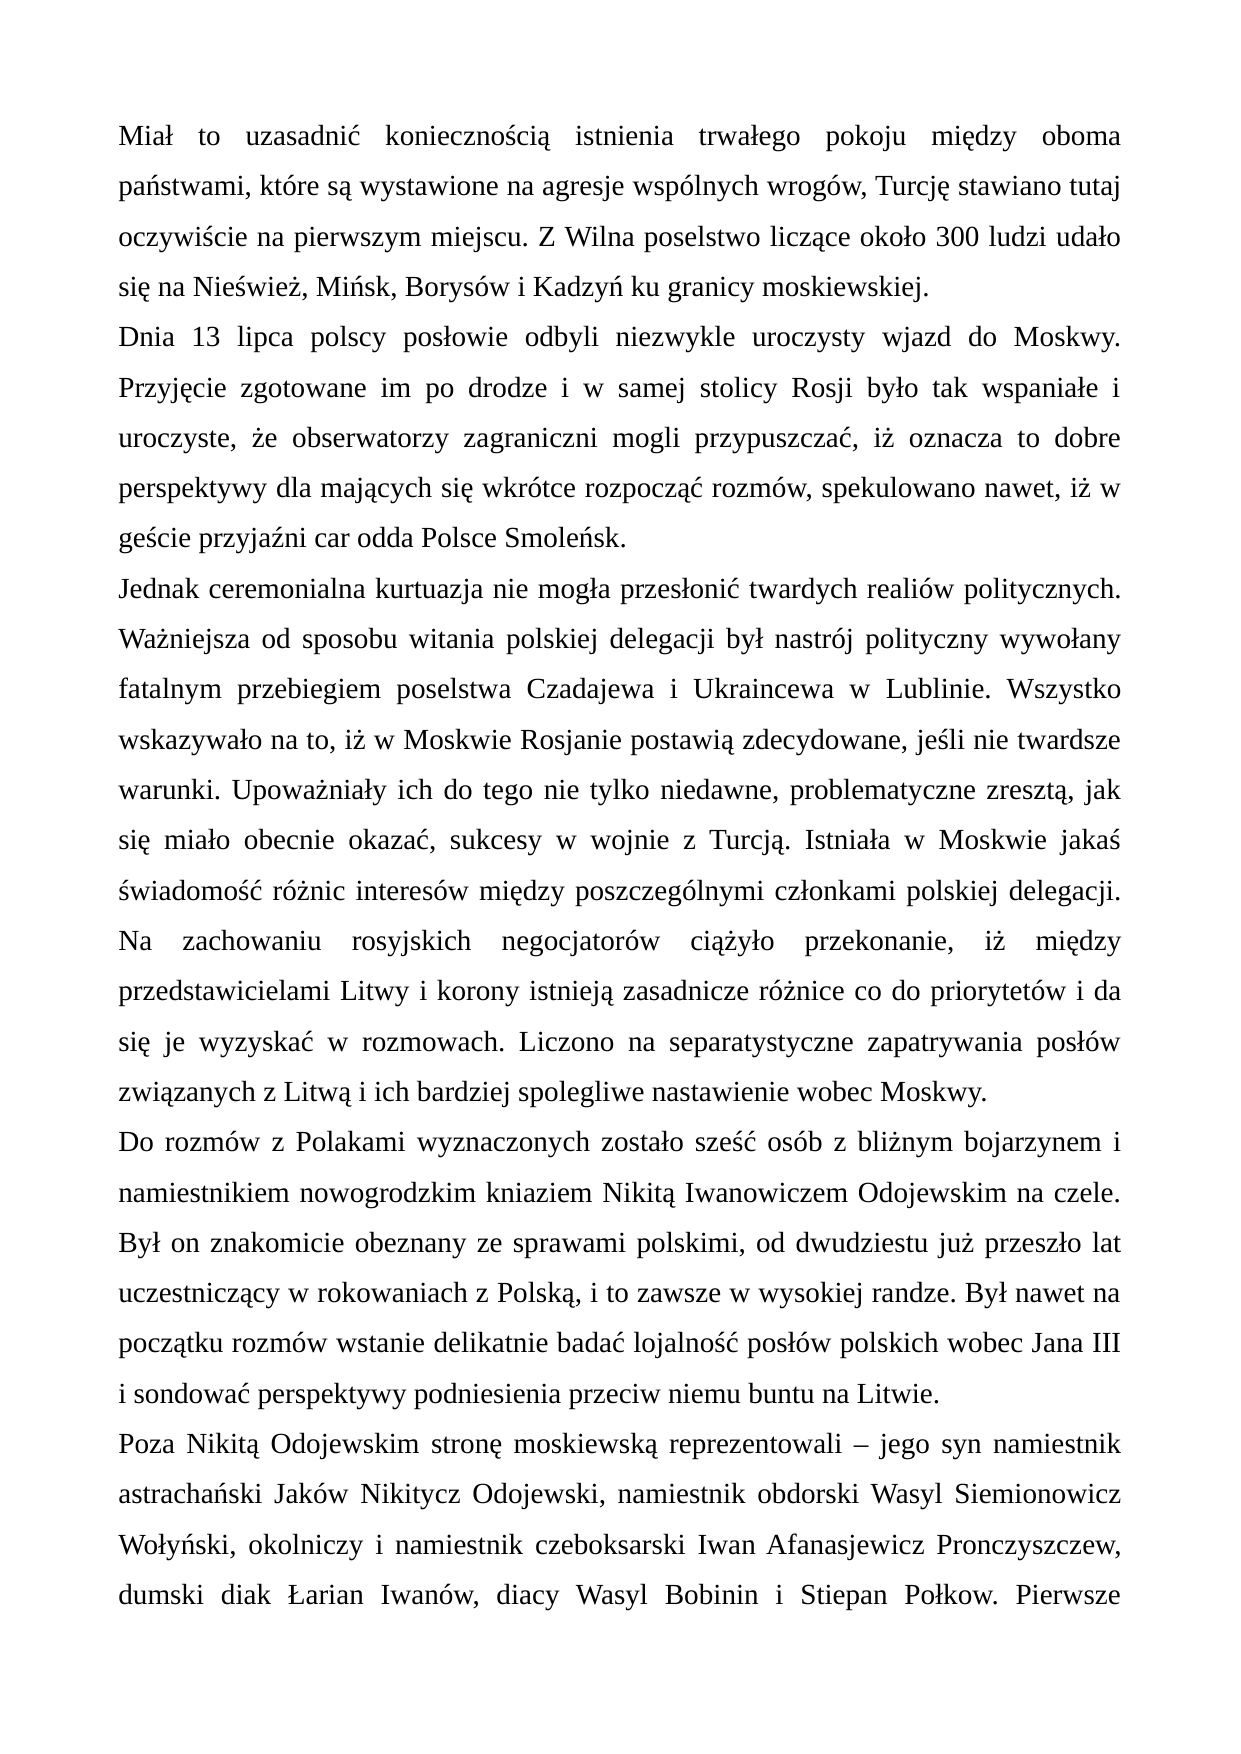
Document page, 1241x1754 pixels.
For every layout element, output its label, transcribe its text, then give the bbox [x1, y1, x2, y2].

text Poza Nikitą Odojewskim stronę moskiewską reprezentowali – jego syn namiestnik astrachański Jaków Nikitycz Odojewski, namiestnik obdorski Wasyl Siemionowicz Wołyński, okolniczy i namiestnik czeboksarski Iwan Afanasjewicz Pronczyszczew, dumski diak Łarian Iwanów, diacy Wasyl Bobinin i Stiepan Połkow. Pierwsze [118, 1426, 1122, 1611]
text Miał to uzasadnić koniecznością istnienia trwałego pokoju między oboma państwami, które są wystawione na agresje wspólnych wrogów, Turcję stawiano tutaj oczywiście na pierwszym miejscu. Z Wilna poselstwo liczące około 300 ludzi udało się na Nieśwież, Mińsk, Borysów i Kadzyń ku granicy moskiewskiej. [118, 118, 1122, 303]
text Dnia 13 lipca polscy posłowie odbyli niezwykle uroczysty wjazd do Moskwy. Przyjęcie zgotowane im po drodze i w samej stolicy Rosji było tak wspaniałe i uroczyste, że obserwatorzy zagraniczni mogli przypuszczać, iż oznacza to dobre perspektywy dla mających się wkrótce rozpocząć rozmów, spekulowano nawet, iż w geście przyjaźni car odda Polsce Smoleńsk. [118, 319, 1122, 554]
text Do rozmów z Polakami wyznaczonych zostało sześć osób z bliżnym bojarzynem i namiestnikiem nowogrodzkim kniaziem Nikitą Iwanowiczem Odojewskim na czele. Był on znakomicie obeznany ze sprawami polskimi, od dwudziestu już przeszło lat uczestniczący w rokowaniach z Polską, i to zawsze w wysokiej randze. Był nawet na początku rozmów wstanie delikatnie badać lojalność posłów polskich wobec Jana III i sondować perspektywy podniesienia przeciw niemu buntu na Litwie. [118, 1124, 1122, 1409]
text Jednak ceremonialna kurtuazja nie mogła przesłonić twardych realiów politycznych. Ważniejsza od sposobu witania polskiej delegacji był nastrój polityczny wywołany fatalnym przebiegiem poselstwa Czadajewa i Ukraincewa w Lublinie. Wszystko wskazywało na to, iż w Moskwie Rosjanie postawią zdecydowane, jeśli nie twardsze warunki. Upoważniały ich do tego nie tylko niedawne, problematyczne zresztą, jak się miało obecnie okazać, sukcesy w wojnie z Turcją. Istniała w Moskwie jakaś świadomość różnic interesów między poszczególnymi członkami polskiej delegacji. Na zachowaniu rosyjskich negocjatorów ciążyło przekonanie, iż między przedstawicielami Litwy i korony istnieją zasadnicze różnice co do priorytetów i da się je wyzyskać w rozmowach. Liczono na separatystyczne zapatrywania posłów związanych z Litwą i ich bardziej spolegliwe nastawienie wobec Moskwy. [118, 571, 1122, 1108]
